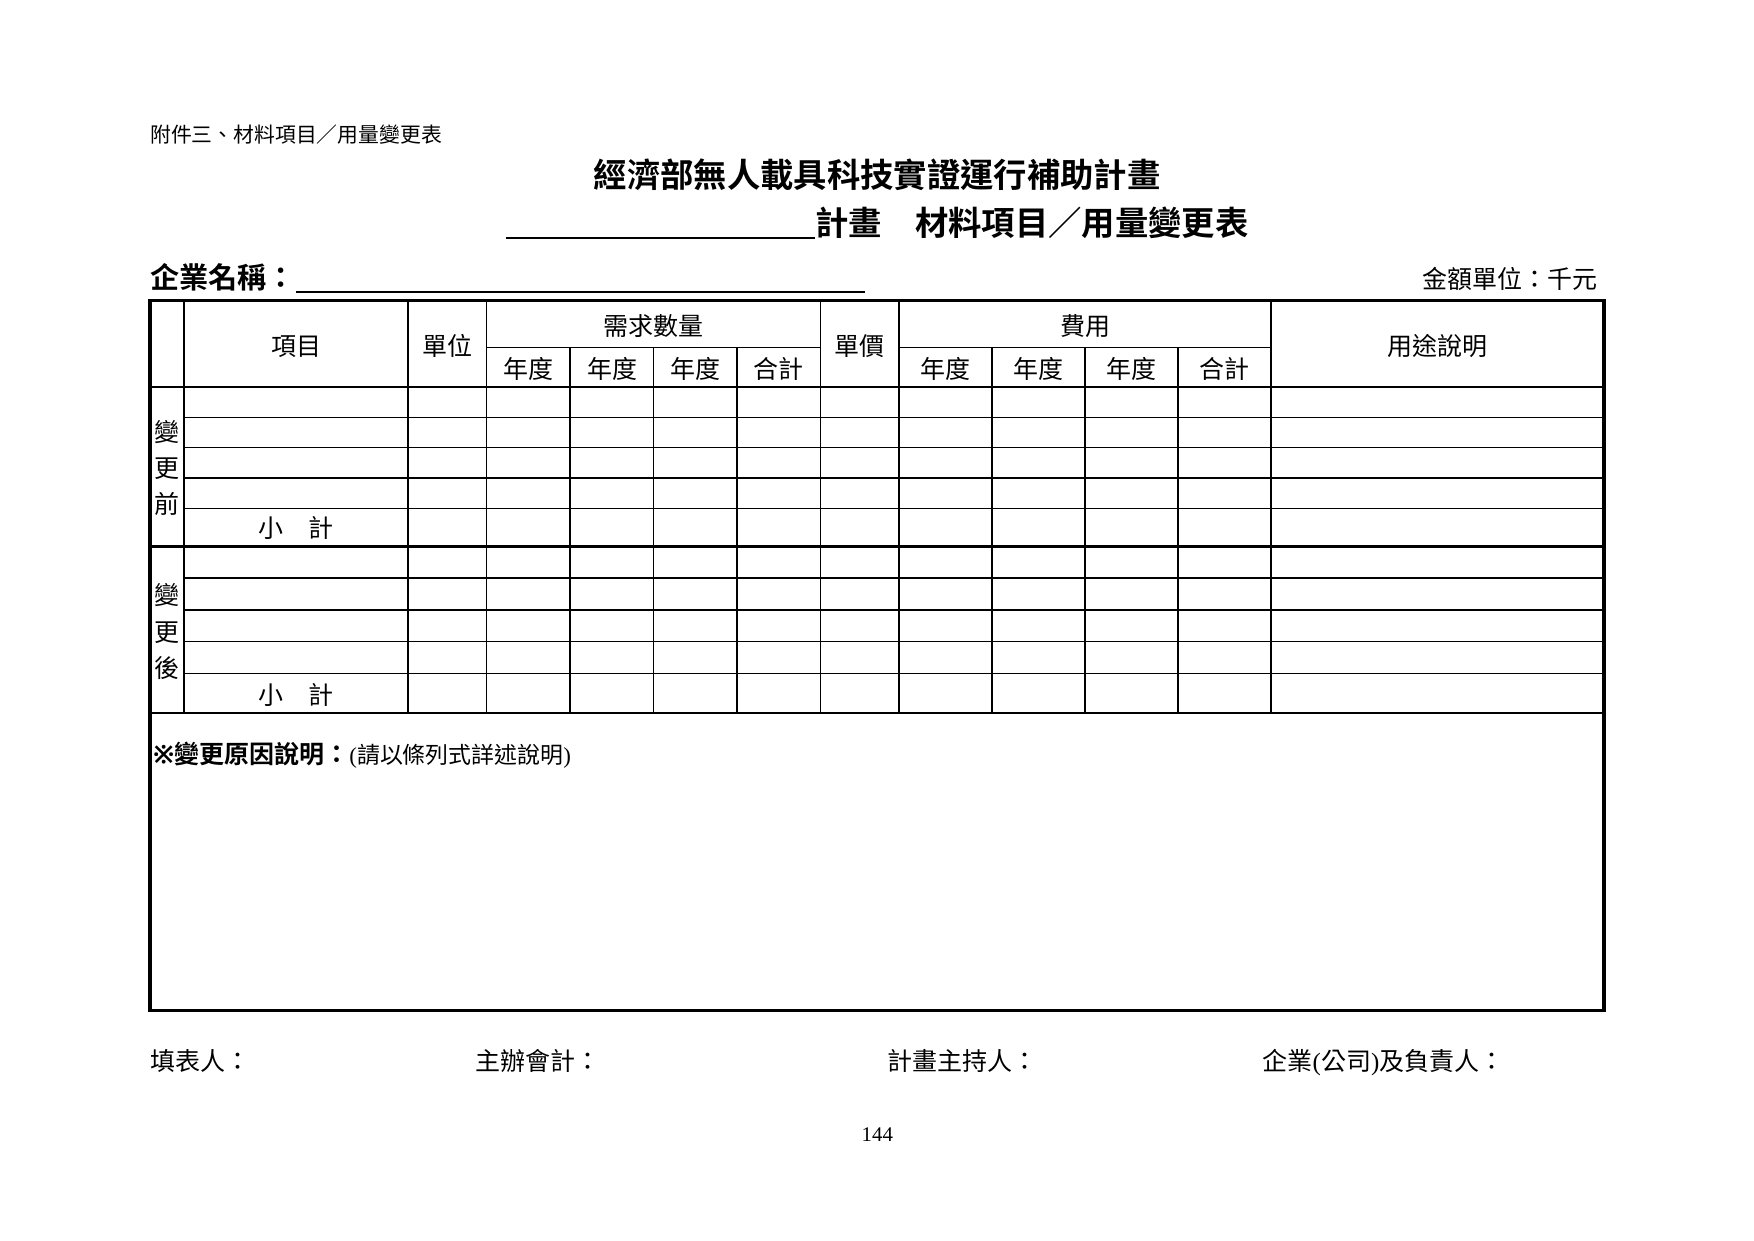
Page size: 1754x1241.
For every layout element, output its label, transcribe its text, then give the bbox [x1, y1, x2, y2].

table_cell [900, 479, 991, 507]
table_cell [738, 448, 820, 477]
table_cell [1272, 548, 1602, 577]
table_cell [1272, 388, 1602, 416]
table_header [152, 302, 183, 386]
table_cell [993, 418, 1084, 447]
table_header 項目 [185, 302, 407, 386]
table_cell 小 計 [185, 509, 407, 545]
table_cell [654, 548, 736, 577]
table_cell [821, 509, 898, 545]
table_cell [1272, 674, 1602, 712]
table_cell [1086, 509, 1177, 545]
table_cell [571, 388, 653, 416]
table_header 用途說明 [1272, 302, 1602, 386]
table_cell [487, 479, 569, 507]
table_cell [821, 579, 898, 609]
table_cell [1179, 611, 1270, 641]
table_cell [1272, 611, 1602, 641]
table_cell [487, 509, 569, 545]
table_cell [487, 448, 569, 477]
table_cell [1179, 674, 1270, 712]
table_cell [487, 611, 569, 641]
table_cell [1272, 579, 1602, 609]
table_cell 合計 [1179, 348, 1270, 386]
table_cell [738, 479, 820, 507]
table_cell [738, 509, 820, 545]
table_cell [821, 479, 898, 507]
table_cell [409, 388, 486, 416]
table_cell [738, 548, 820, 577]
table_cell [487, 548, 569, 577]
table_cell [900, 579, 991, 609]
table_cell [1086, 418, 1177, 447]
table_cell [654, 388, 736, 416]
table_cell [654, 611, 736, 641]
table_cell [185, 611, 407, 641]
table_cell [821, 642, 898, 673]
table_cell [185, 479, 407, 507]
table_cell [409, 611, 486, 641]
table_cell [571, 579, 653, 609]
table_cell [821, 548, 898, 577]
table_header 單位 [409, 302, 486, 386]
table_cell [1086, 388, 1177, 416]
table_cell [571, 642, 653, 673]
table_cell [1179, 509, 1270, 545]
table_cell ※變更原因說明：(請以條列式詳述說明) [152, 714, 1602, 1009]
table_cell [185, 418, 407, 447]
table_cell 年度 [571, 348, 653, 386]
table_cell 合計 [738, 348, 820, 386]
table_cell [185, 579, 407, 609]
table_cell [1086, 674, 1177, 712]
text 計畫 材料項目／用量變更表 [150, 197, 1604, 245]
table_cell [821, 448, 898, 477]
table_cell [993, 642, 1084, 673]
table_cell [1272, 509, 1602, 545]
table_cell [900, 548, 991, 577]
table_cell [993, 548, 1084, 577]
table_cell [571, 418, 653, 447]
table_cell [738, 611, 820, 641]
table_cell [409, 509, 486, 545]
table_cell [900, 388, 991, 416]
table_cell 年度 [993, 348, 1084, 386]
table_cell [409, 448, 486, 477]
table_cell [900, 611, 991, 641]
table_cell [487, 674, 569, 712]
table_cell [487, 418, 569, 447]
table_cell [654, 418, 736, 447]
table_cell [1086, 579, 1177, 609]
table_cell [571, 548, 653, 577]
table_cell [738, 674, 820, 712]
table_cell [1086, 548, 1177, 577]
table_cell [185, 388, 407, 416]
table_cell [571, 674, 653, 712]
table_cell 年度 [654, 348, 736, 386]
table_cell 小 計 [185, 674, 407, 712]
table_cell [993, 674, 1084, 712]
table_cell [571, 448, 653, 477]
table_cell [654, 509, 736, 545]
table_cell [185, 642, 407, 673]
table_cell [185, 448, 407, 477]
table_cell [654, 479, 736, 507]
table_cell [487, 388, 569, 416]
table_cell [821, 674, 898, 712]
table_cell [821, 388, 898, 416]
table_cell [900, 418, 991, 447]
table_cell [409, 674, 486, 712]
table_cell 年度 [487, 348, 569, 386]
text 企業名稱： 金額單位：千元 [150, 245, 1604, 299]
text 填表人： 主辦會計： 計畫主持人： 企業(公司)及負責人： [150, 1041, 1604, 1077]
table_cell [993, 448, 1084, 477]
table_cell 年度 [900, 348, 991, 386]
table_cell [654, 579, 736, 609]
table_cell [993, 388, 1084, 416]
table_cell [1179, 388, 1270, 416]
table_cell [993, 579, 1084, 609]
table_cell [1272, 418, 1602, 447]
table_cell [1086, 479, 1177, 507]
table_cell [185, 548, 407, 577]
table_cell [738, 579, 820, 609]
table_cell [993, 509, 1084, 545]
table_cell [654, 674, 736, 712]
table_cell [1272, 448, 1602, 477]
table_cell [1179, 479, 1270, 507]
table_cell [487, 579, 569, 609]
table_cell [993, 479, 1084, 507]
table_cell [654, 448, 736, 477]
table_cell [738, 642, 820, 673]
table_cell [738, 418, 820, 447]
table_cell [409, 548, 486, 577]
table_cell [1179, 418, 1270, 447]
table_cell [821, 418, 898, 447]
table_cell 年度 [1086, 348, 1177, 386]
table_cell [409, 579, 486, 609]
table_cell [409, 418, 486, 447]
table_cell [1179, 448, 1270, 477]
table_cell [1086, 642, 1177, 673]
table_cell [409, 479, 486, 507]
table_cell [900, 509, 991, 545]
table_cell [821, 611, 898, 641]
table_cell [1086, 448, 1177, 477]
table_cell [1086, 611, 1177, 641]
table_cell [1272, 642, 1602, 673]
table_cell [993, 611, 1084, 641]
table_cell [900, 642, 991, 673]
table_header 費用 [900, 302, 1270, 347]
table_cell [738, 388, 820, 416]
table_cell [654, 642, 736, 673]
table_header 單價 [821, 302, 898, 386]
table_cell 變更前 [152, 388, 183, 545]
text 經濟部無人載具科技實證運行補助計畫 [150, 148, 1604, 197]
table_header 需求數量 [487, 302, 820, 347]
table_cell [409, 642, 486, 673]
table_cell [900, 448, 991, 477]
table_cell [1179, 579, 1270, 609]
table_cell [571, 611, 653, 641]
table_cell [1179, 548, 1270, 577]
table_cell [487, 642, 569, 673]
table_cell [571, 479, 653, 507]
table_cell [900, 674, 991, 712]
table_cell [1272, 479, 1602, 507]
table_cell 變更後 [152, 548, 183, 712]
table_cell [571, 509, 653, 545]
table_cell [1179, 642, 1270, 673]
text 附件三、材料項目／用量變更表 [150, 118, 1604, 148]
